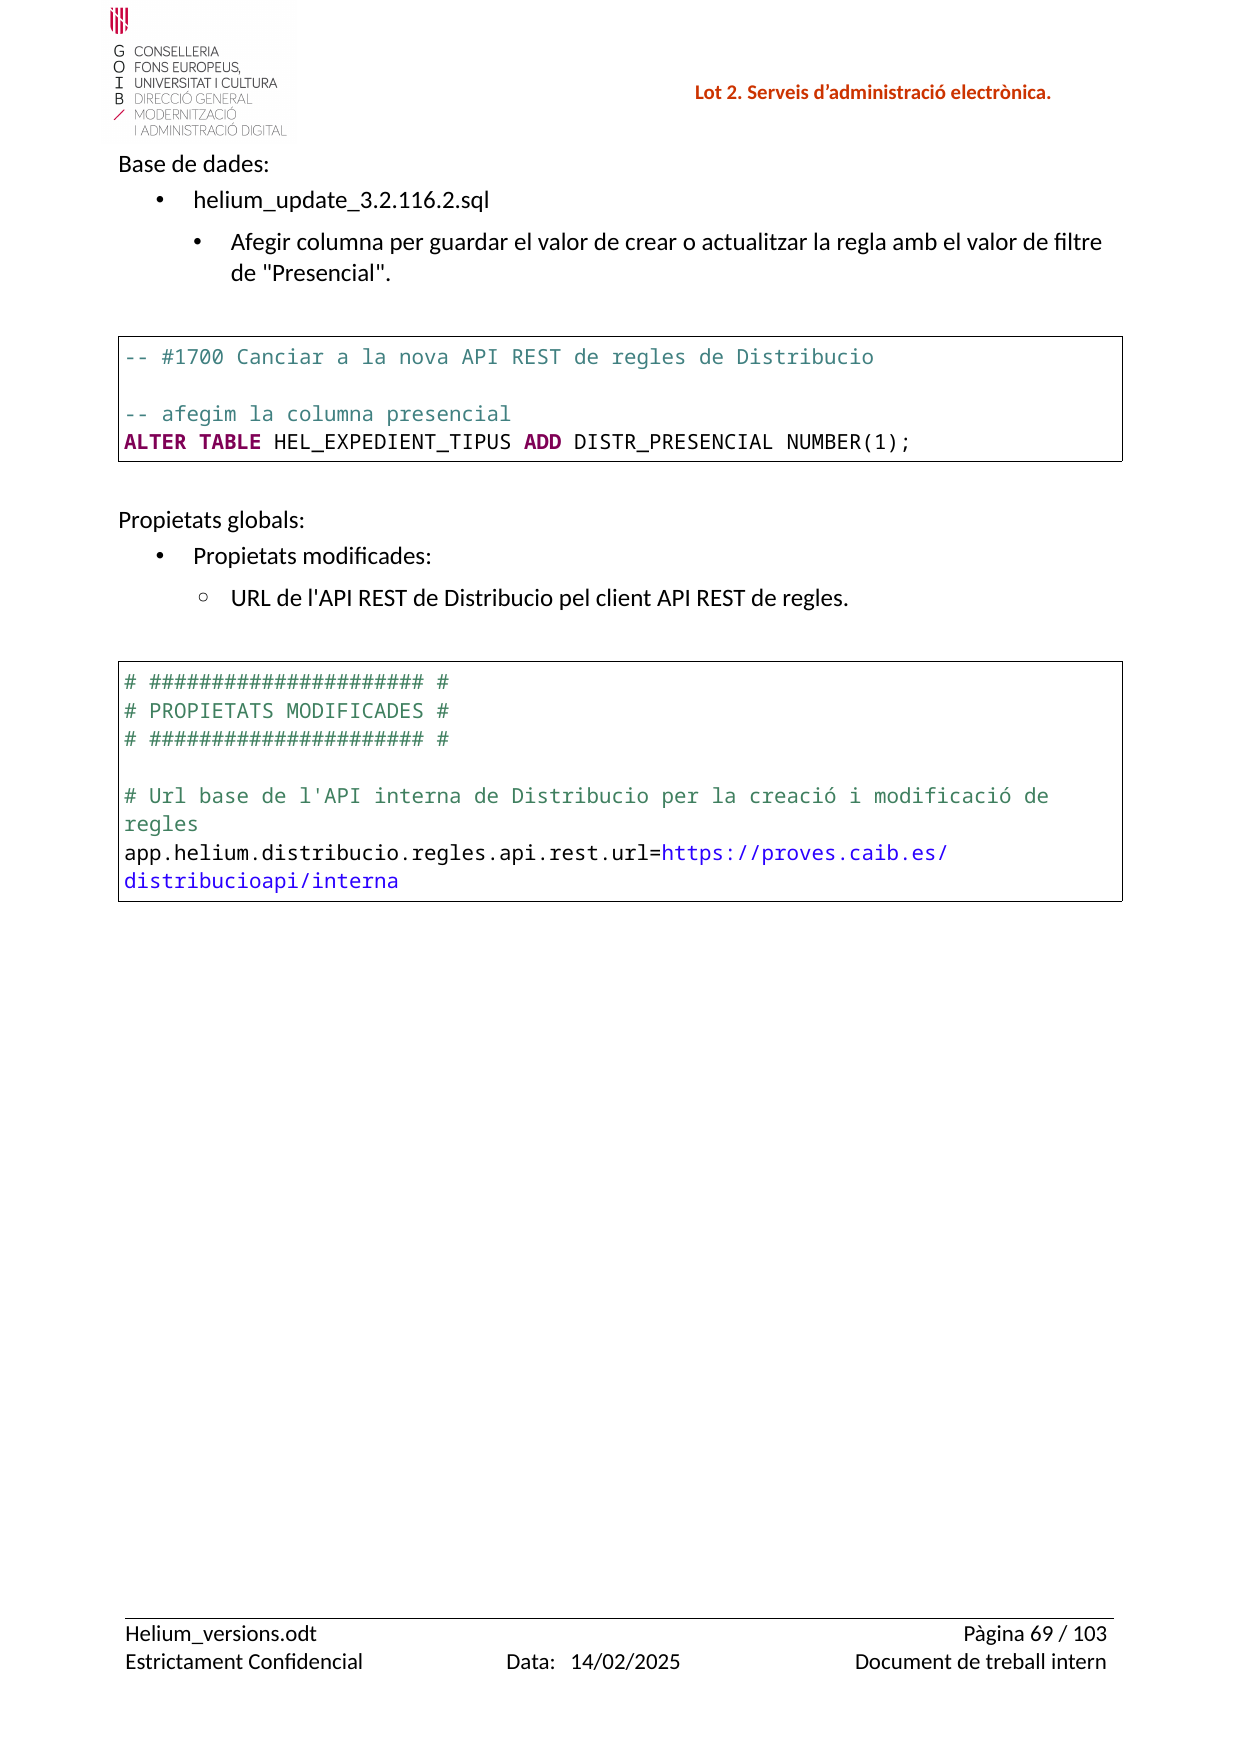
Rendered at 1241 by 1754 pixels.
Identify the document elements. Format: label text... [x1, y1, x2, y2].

text Base de dades: [118, 148, 1122, 178]
text Propietats globals: [118, 504, 1122, 534]
list helium_update_3.2.116.2.sql [156, 184, 1122, 215]
table_header # ###################### # # PROPIETATS MODIFICADES # # ###################### # # Url base de l'API interna de Distribucio per la creació i modificació de regles app.helium.distribucio.regles.api.rest.url=https://proves.caib.es/distribucioapi/interna [119, 662, 1122, 901]
list Propietats modificades: [156, 540, 1122, 571]
list URL de l'API REST de Distribucio pel client API REST de regles. [193, 583, 1122, 613]
picture [100, 0, 297, 144]
table_header -- #1700 Canciar a la nova API REST de regles de Distribucio -- afegim la columna presencial ALTER TABLE HEL_EXPEDIENT_TIPUS ADD DISTR_PRESENCIAL NUMBER(1); [119, 337, 1122, 461]
list Afegir columna per guardar el valor de crear o actualitzar la regla amb el valor de filtre de "Presencial". [193, 227, 1122, 288]
